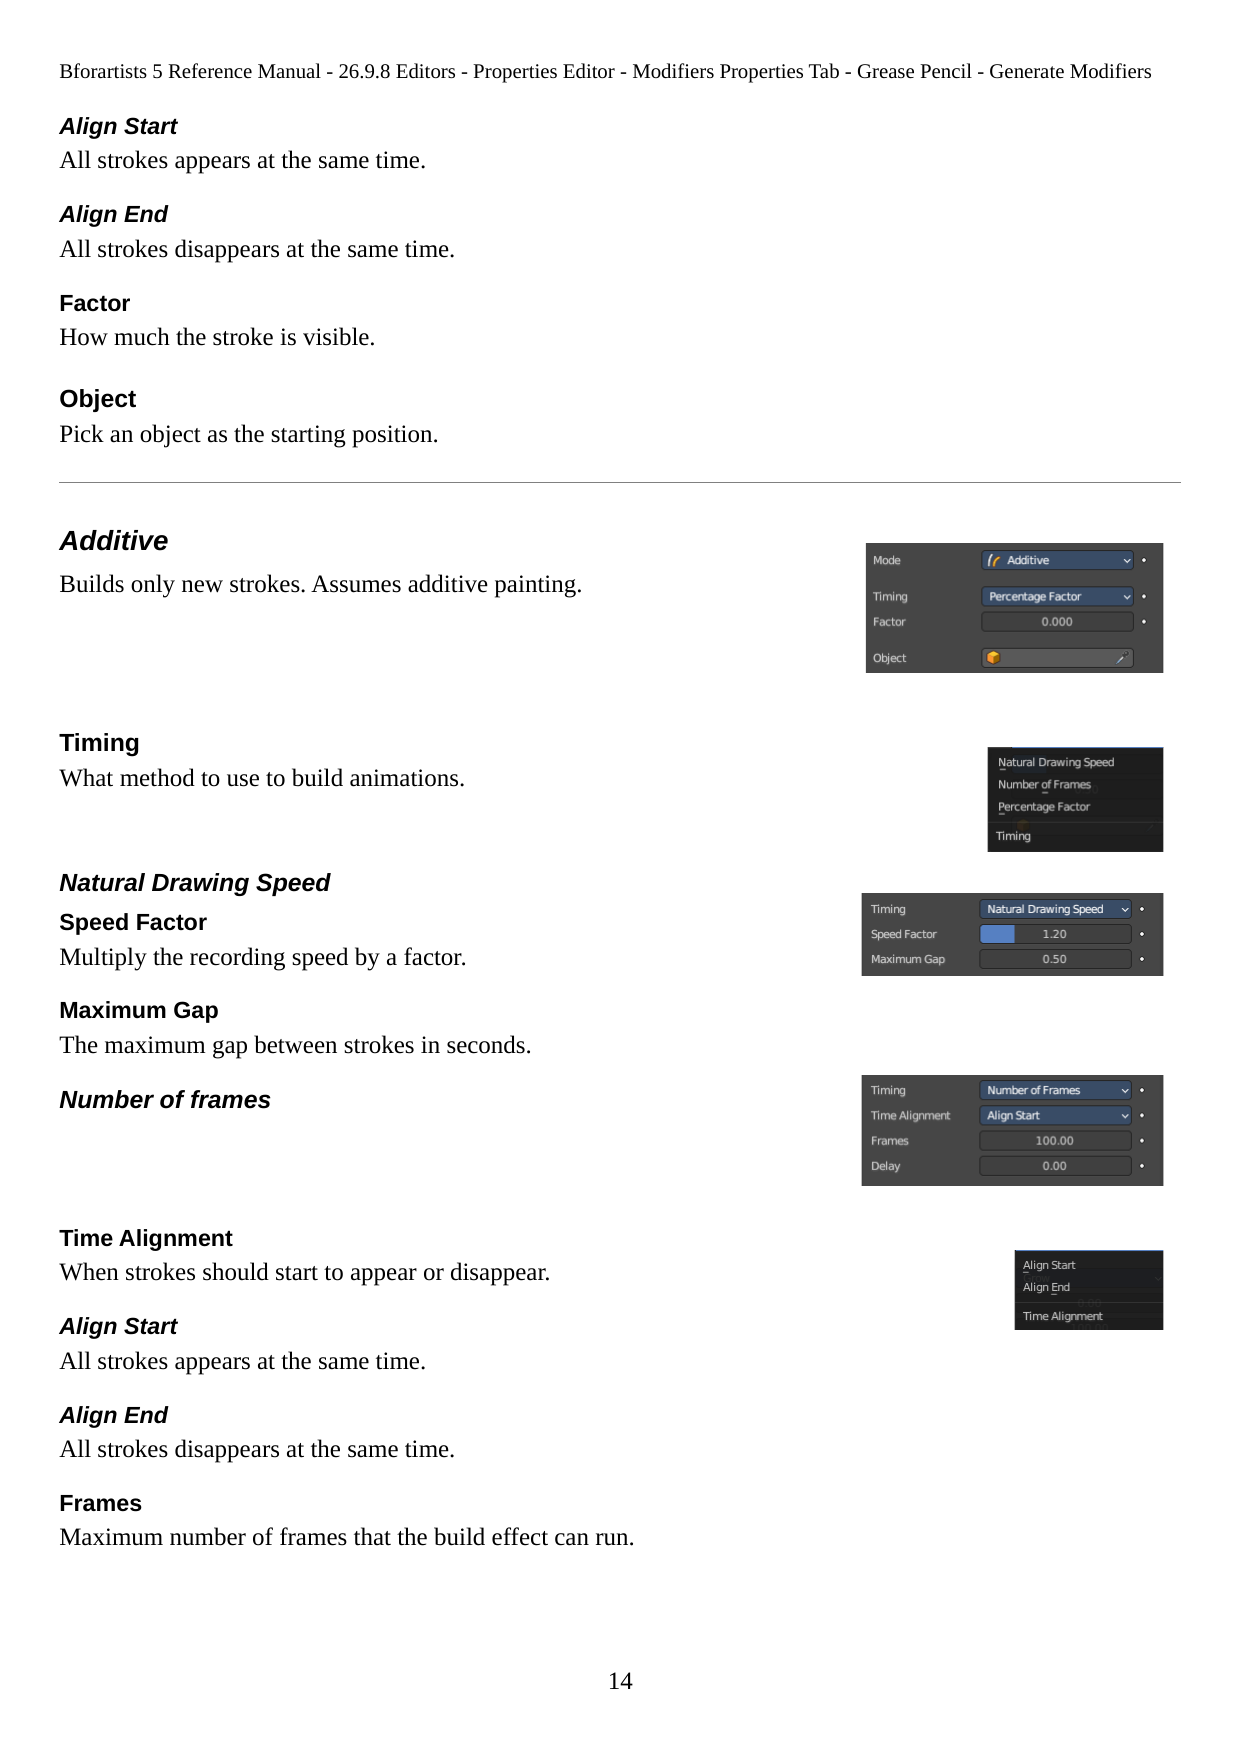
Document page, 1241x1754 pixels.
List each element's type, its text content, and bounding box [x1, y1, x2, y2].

subtitle [1164, 1085, 1181, 1114]
text Maximum number of frames that the build effect can run. [59, 1522, 1181, 1551]
subtitle Align End [59, 201, 1181, 228]
subtitle Timing [59, 728, 1181, 757]
subtitle Align Start [59, 113, 1181, 139]
text All strokes appears at the same time. [59, 1346, 1181, 1374]
text Pick an object as the starting position. [59, 419, 1181, 447]
text What method to use to build animations. [59, 763, 987, 792]
text How much the stroke is visible. [59, 322, 1181, 351]
text All strokes disappears at the same time. [59, 234, 1181, 263]
subtitle Additive [59, 524, 1181, 556]
text All strokes disappears at the same time. [59, 1434, 1181, 1463]
text All strokes appears at the same time. [59, 146, 1181, 174]
subtitle Align End [59, 1401, 1181, 1428]
subtitle Maximum Gap [59, 997, 1181, 1024]
picture [1014, 1250, 1164, 1330]
picture [865, 543, 1164, 673]
subtitle Time Alignment [59, 1224, 1181, 1251]
picture [861, 893, 1164, 976]
picture [987, 747, 1164, 852]
subtitle Natural Drawing Speed [59, 868, 1181, 896]
subtitle Factor [59, 289, 1181, 316]
subtitle Align Start [59, 1313, 1181, 1339]
text Multiply the recording speed by a factor. [59, 942, 861, 970]
picture [861, 1075, 1164, 1186]
text The maximum gap between strokes in seconds. [59, 1030, 1181, 1059]
text When strokes should start to appear or disappear. [59, 1257, 1014, 1286]
subtitle Object [59, 384, 1181, 412]
subtitle Number of frames [59, 1085, 861, 1114]
subtitle [1164, 909, 1181, 935]
text Builds only new strokes. Assumes additive painting. [59, 569, 865, 597]
subtitle Speed Factor [59, 909, 861, 935]
subtitle Frames [59, 1489, 1181, 1516]
